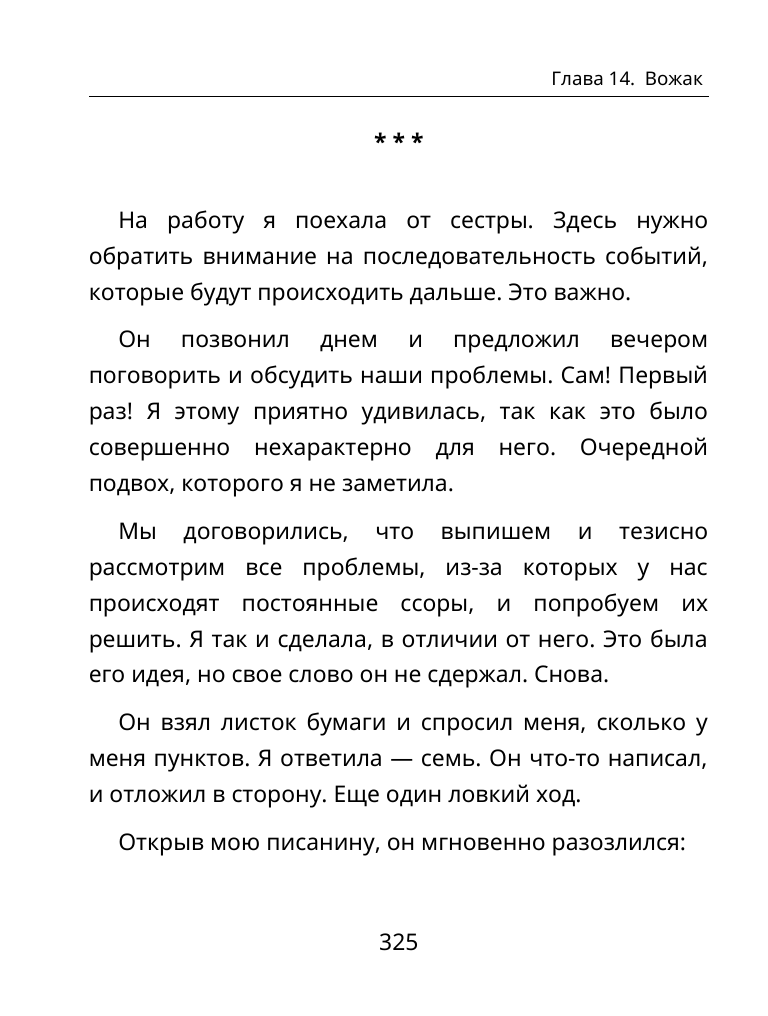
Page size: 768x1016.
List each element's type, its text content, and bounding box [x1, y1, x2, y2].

text Открыв мою писанину, он мгновенно разозлился: [88, 826, 709, 857]
text На работу я поехала от сестры. Здесь нужно обратить внимание на последовательность событий, которые будут происходить дальше. Это важно. [88, 204, 709, 307]
text Он взял листок бумаги и спросил меня, сколько у меня пунктов. Я ответила — семь. Он что-то написал, и отложил в сторону. Еще один ловкий ход. [88, 706, 709, 809]
text Мы договорились, что выпишем и тезисно рассмотрим все проблемы, из-за которых у нас происходят постоянные ссоры, и попробуем их решить. Я так и сделала, в отличии от него. Это была его идея, но свое слово он не сдержал. Снова. [88, 515, 709, 690]
subtitle * * * [88, 126, 709, 157]
text Он позвонил днем и предложил вечером поговорить и обсудить наши проблемы. Сам! Первый раз! Я этому приятно удивилась, так как это было совершенно нехарактерно для него. Очередной подвох, которого я не заметила. [88, 323, 709, 498]
